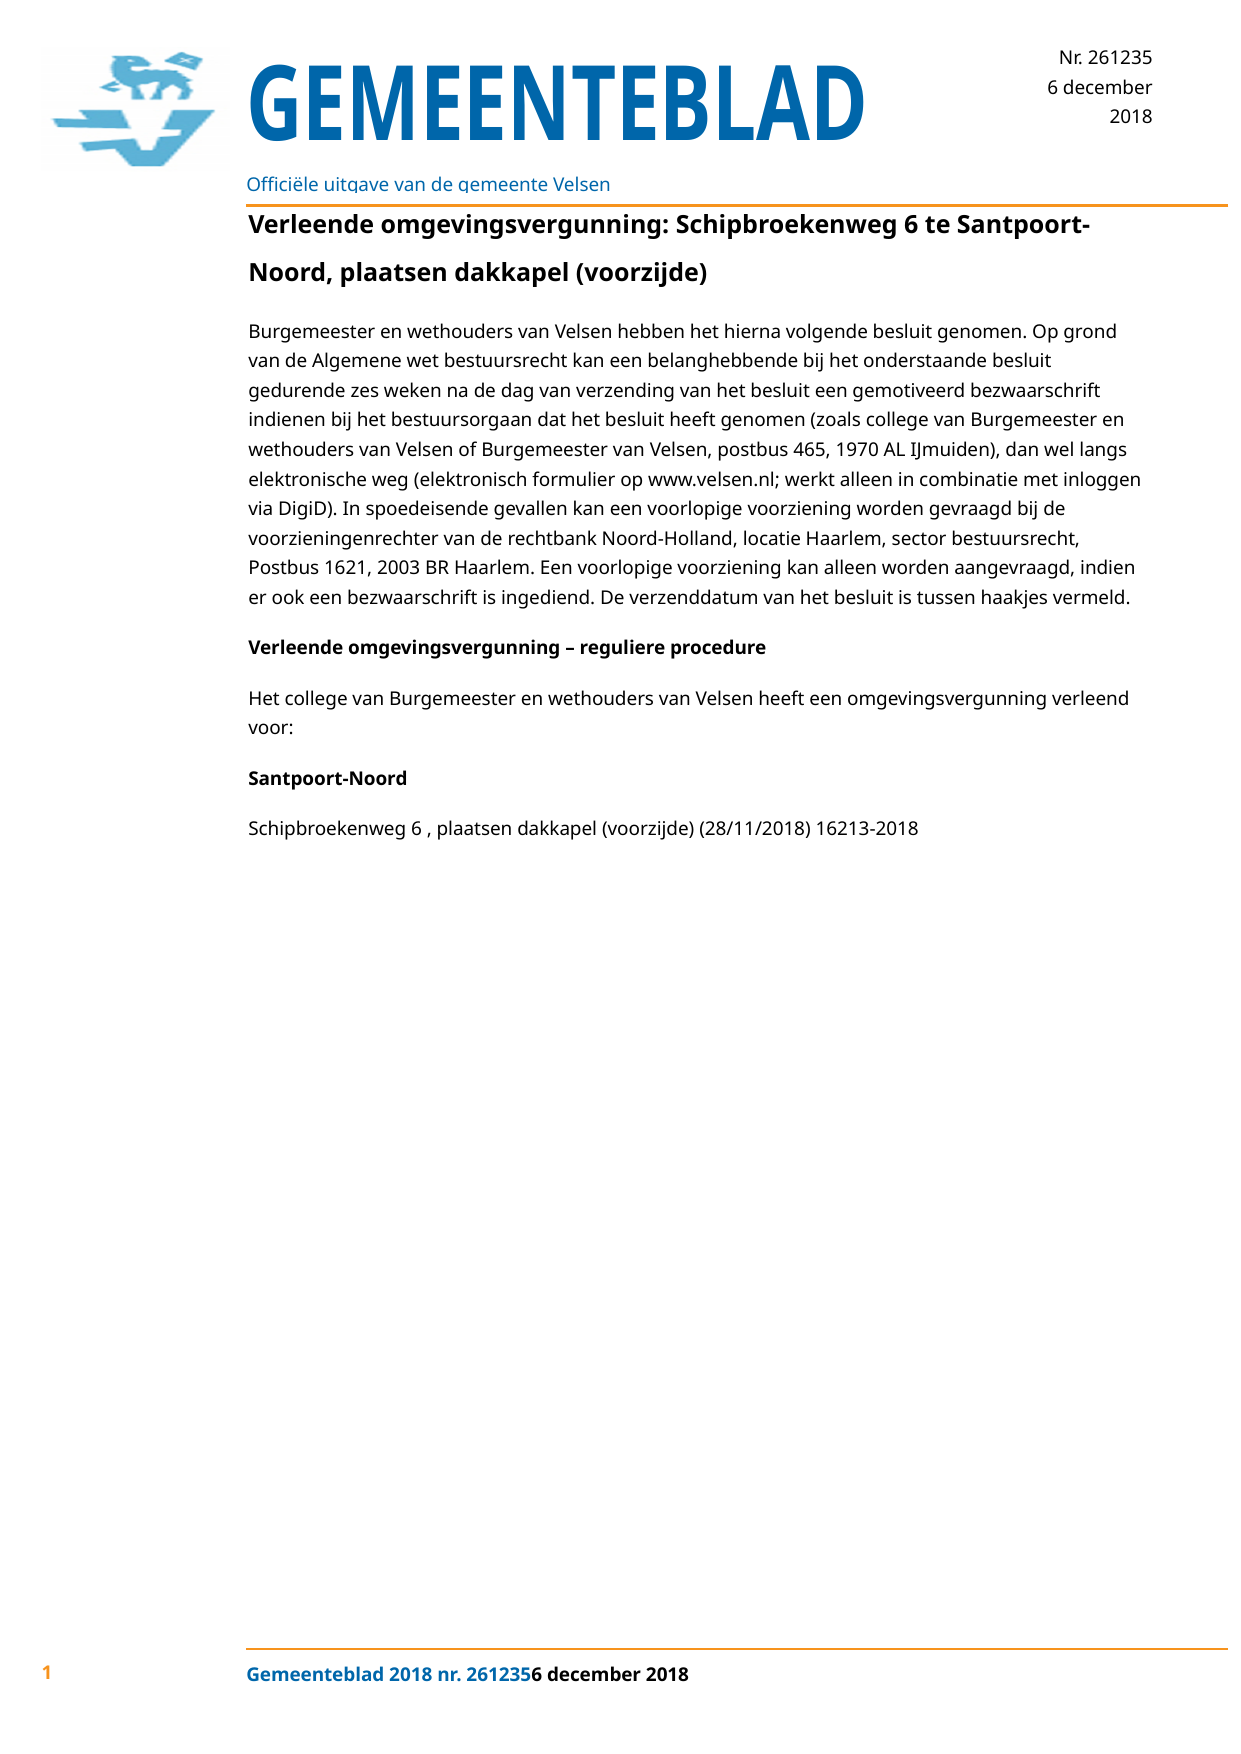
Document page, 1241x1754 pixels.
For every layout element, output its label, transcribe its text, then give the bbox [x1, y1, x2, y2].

picture [41, 47, 231, 172]
text Burgemeester en wethouders van Velsen hebben het hierna volgende besluit genomen. Op grond van de Algemene wet bestuursrecht kan een belanghebbende bij het onderstaande besluit gedurende zes weken na de dag van verzending van het besluit een gemotiveerd bezwaarschrift indienen bij het bestuursorgaan dat het besluit heeft genomen (zoals college van Burgemeester en wethouders van Velsen of Burgemeester van Velsen, postbus 465, 1970 AL IJmuiden), dan wel langs elektronische weg (elektronisch formulier op www.velsen.nl; werkt alleen in combinatie met inloggen via DigiD). In spoedeisende gevallen kan een voorlopige voorziening worden gevraagd bij de voorzieningenrechter van de rechtbank Noord-Holland, locatie Haarlem, sector bestuursrecht, Postbus 1621, 2003 BR Haarlem. Een voorlopige voorziening kan alleen worden aangevraagd, indien er ook een bezwaarschrift is ingediend. De verzenddatum van het besluit is tussen haakjes vermeld. [248, 318, 1152, 610]
text Het college van Burgemeester en wethouders van Velsen heeft een omgevingsvergunning verleend voor: [248, 685, 1152, 740]
text Verleende omgevingsvergunning – reguliere procedure [248, 634, 1152, 660]
text Santpoort-Noord [248, 765, 1152, 791]
text Schipbroekenweg 6 , plaatsen dakkapel (voorzijde) (28/11/2018) 16213-2018 [248, 815, 1152, 841]
text Verleende omgevingsvergunning: Schipbroekenweg 6 te Santpoort-Noord, plaatsen dakkapel (voorzijde) [248, 207, 1152, 288]
